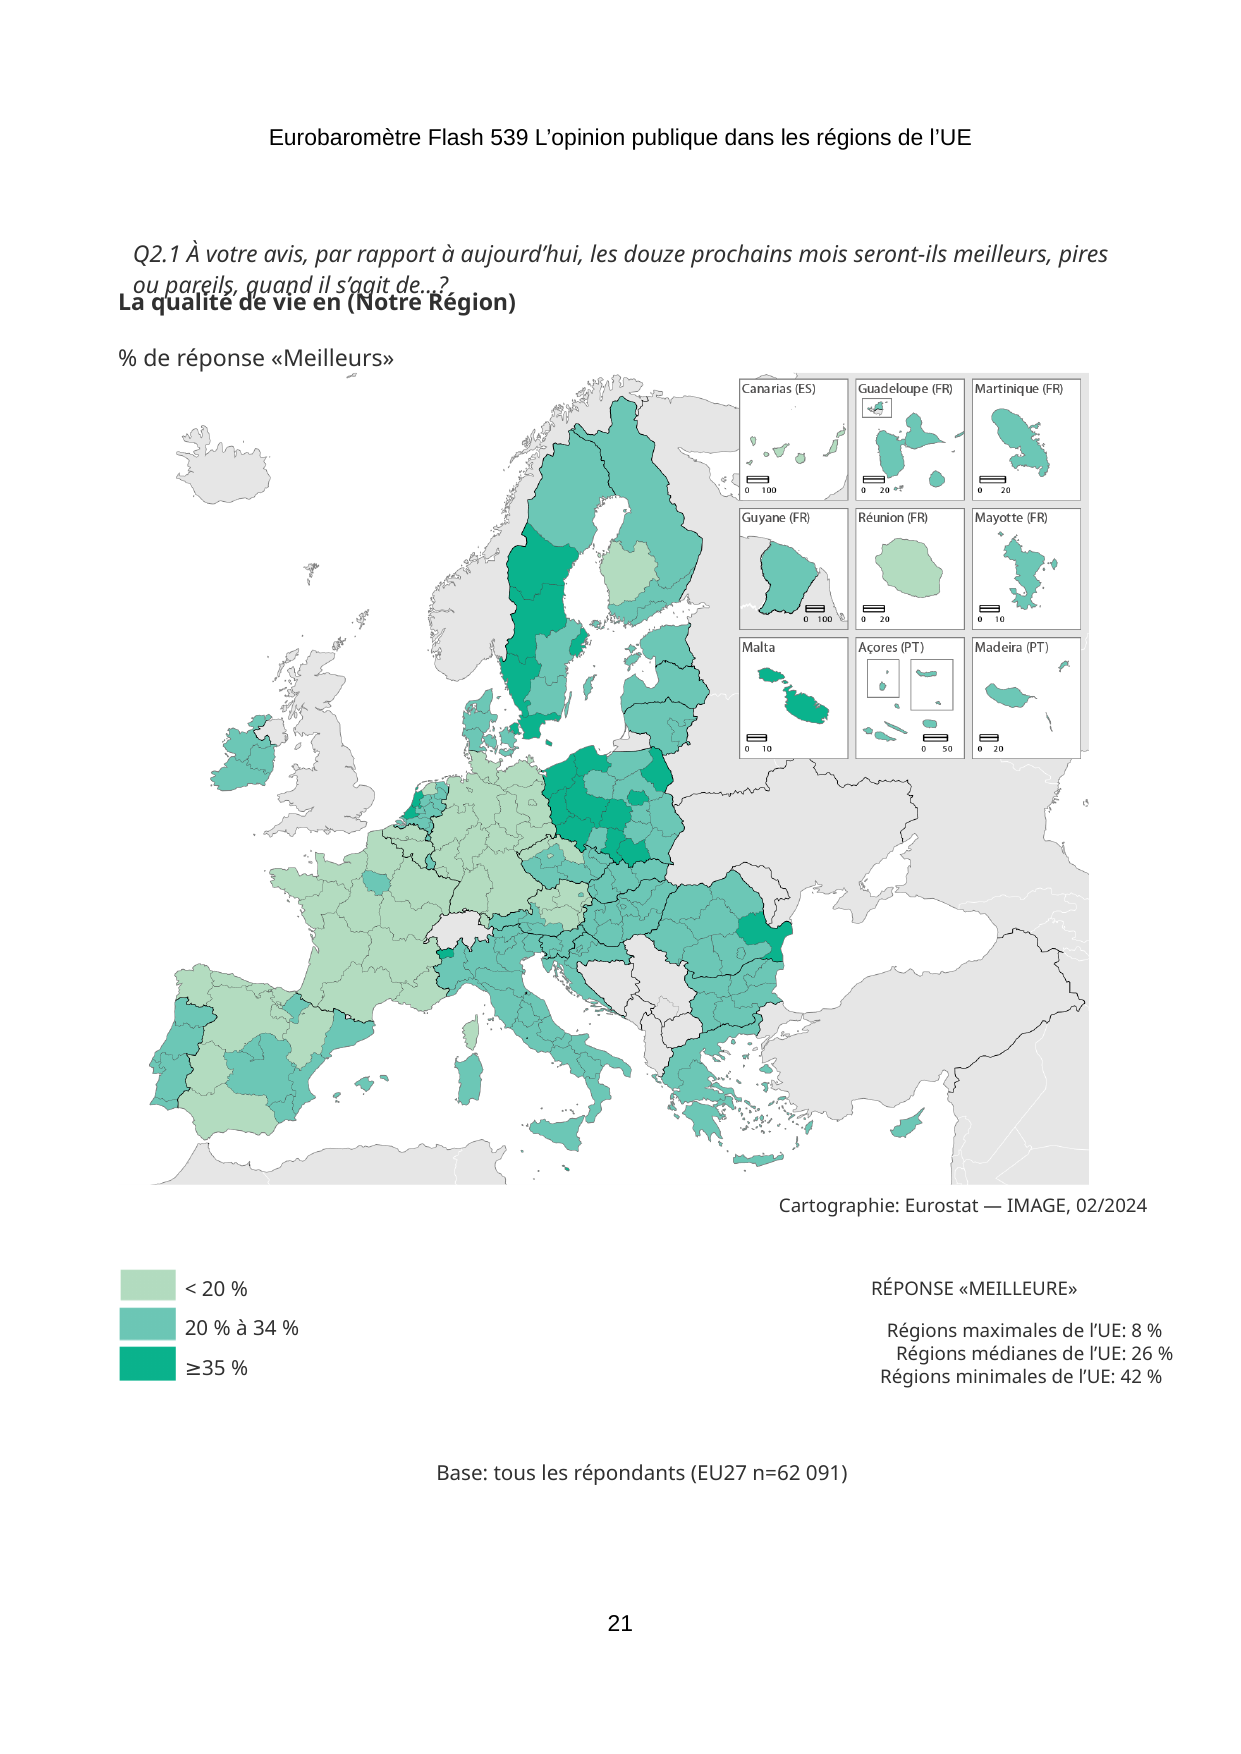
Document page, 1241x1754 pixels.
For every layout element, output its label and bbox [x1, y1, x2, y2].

picture [121, 1270, 175, 1301]
picture [118, 372, 1089, 1185]
picture [120, 1308, 175, 1341]
picture [120, 1347, 175, 1380]
